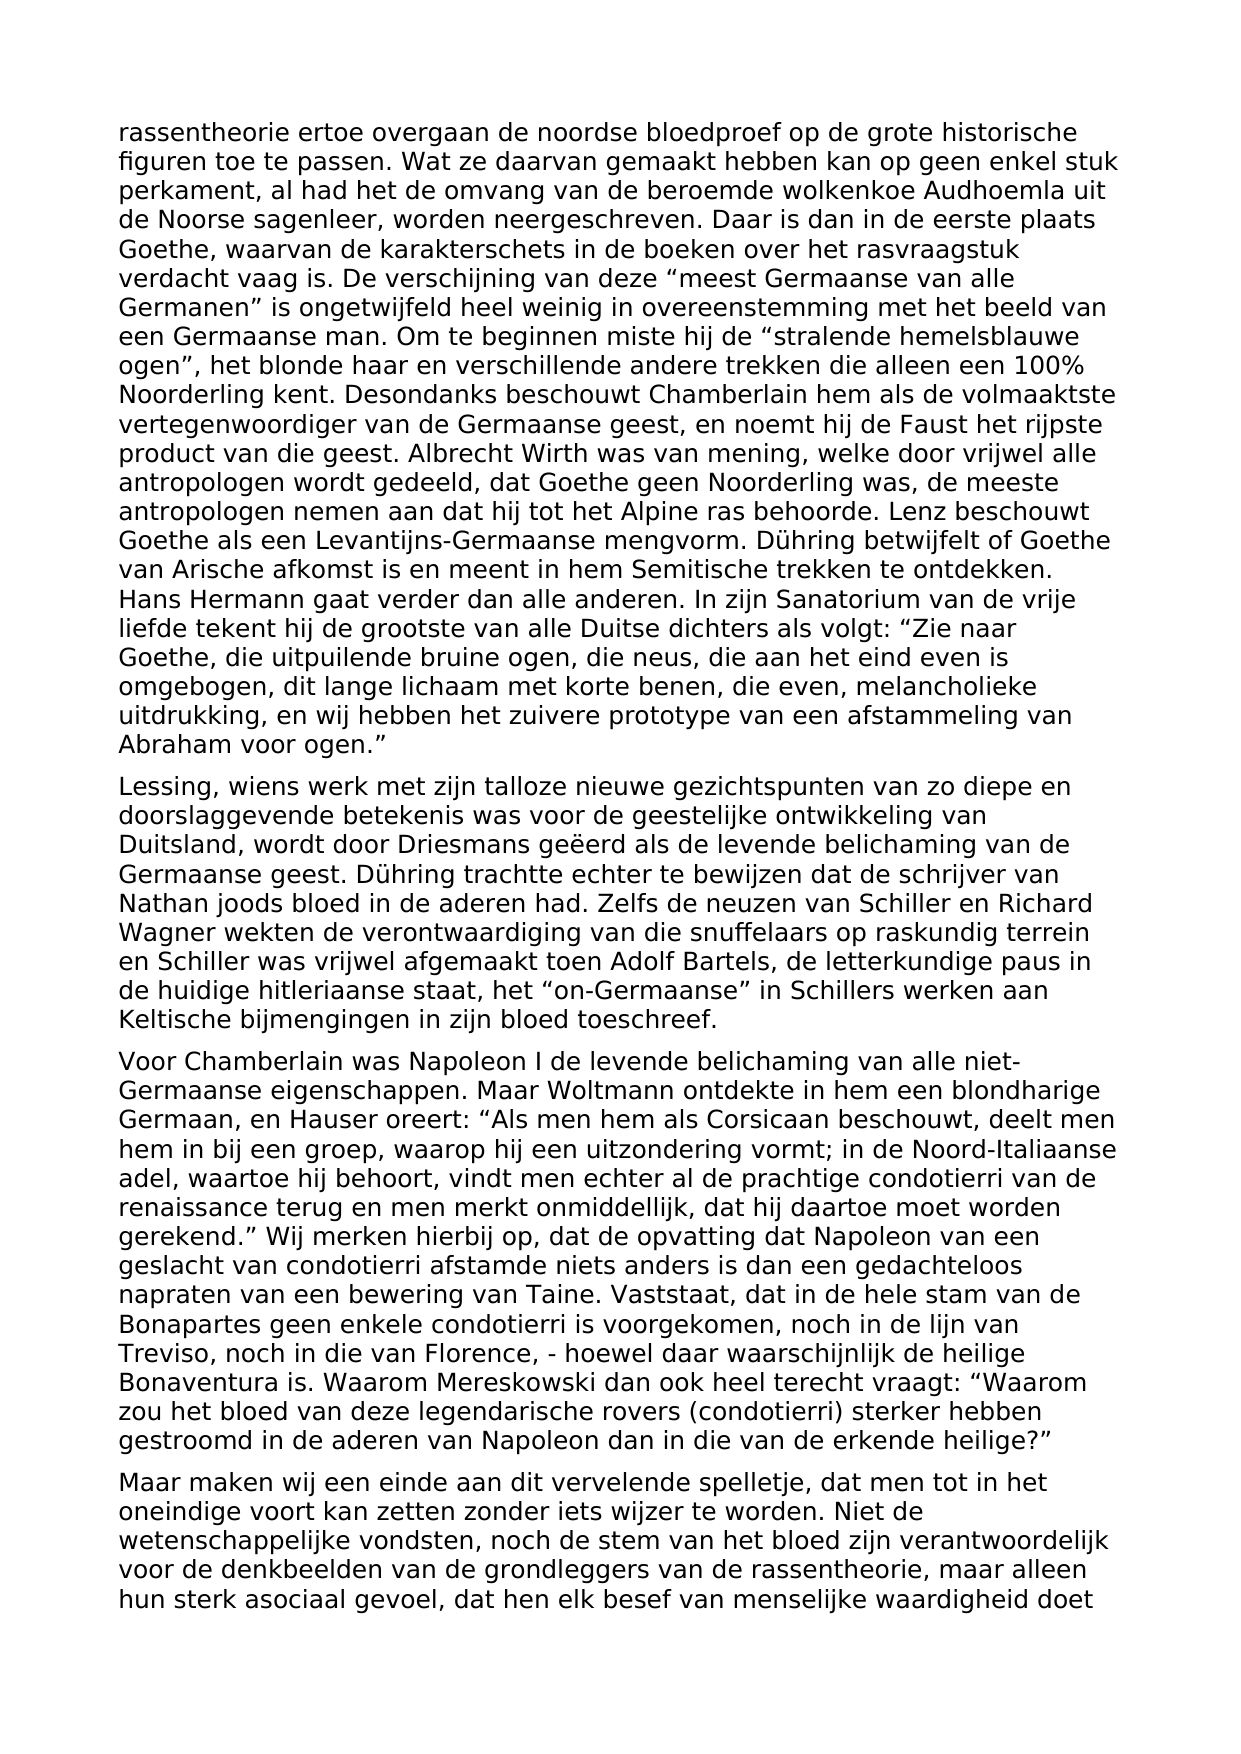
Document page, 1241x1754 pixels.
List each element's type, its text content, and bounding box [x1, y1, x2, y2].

text rassentheorie ertoe overgaan de noordse bloedproef op de grote historische figuren toe te passen. Wat ze daarvan gemaakt hebben kan op geen enkel stuk perkament, al had het de omvang van de beroemde wolkenkoe Audhoemla uit de Noorse sagenleer, worden neergeschreven. Daar is dan in de eerste plaats Goethe, waarvan de karakterschets in de boeken over het rasvraagstuk verdacht vaag is. De verschijning van deze “meest Germaanse van alle Germanen” is ongetwijfeld heel weinig in overeenstemming met het beeld van een Germaanse man. Om te beginnen miste hij de “stralende hemelsblauwe ogen”, het blonde haar en verschillende andere trekken die alleen een 100% Noorderling kent. Desondanks beschouwt Chamberlain hem als de volmaaktste vertegenwoordiger van de Germaanse geest, en noemt hij de Faust het rijpste product van die geest. Albrecht Wirth was van mening, welke door vrijwel alle antropologen wordt gedeeld, dat Goethe geen Noorderling was, de meeste antropologen nemen aan dat hij tot het Alpine ras behoorde. Lenz beschouwt Goethe als een Levantijns-Germaanse mengvorm. Dühring betwijfelt of Goethe van Arische afkomst is en meent in hem Semitische trekken te ontdekken. Hans Hermann gaat verder dan alle anderen. In zijn Sanatorium van de vrije liefde tekent hij de grootste van alle Duitse dichters als volgt: “Zie naar Goethe, die uitpuilende bruine ogen, die neus, die aan het eind even is omgebogen, dit lange lichaam met korte benen, die even, melancholieke uitdrukking, en wij hebben het zuivere prototype van een afstammeling van Abraham voor ogen.” [118, 118, 1122, 760]
text Lessing, wiens werk met zijn talloze nieuwe gezichtspunten van zo diepe en doorslaggevende betekenis was voor de geestelijke ontwikkeling van Duitsland, wordt door Driesmans geëerd als de levende belichaming van de Germaanse geest. Dühring trachtte echter te bewijzen dat de schrijver van Nathan joods bloed in de aderen had. Zelfs de neuzen van Schiller en Richard Wagner wekten de verontwaardiging van die snuffelaars op raskundig terrein en Schiller was vrijwel afgemaakt toen Adolf Bartels, de letterkundige paus in de huidige hitleriaanse staat, het “on-Germaanse” in Schillers werken aan Keltische bijmengingen in zijn bloed toeschreef. [118, 772, 1122, 1035]
text Maar maken wij een einde aan dit vervelende spelletje, dat men tot in het oneindige voort kan zetten zonder iets wijzer te worden. Niet de wetenschappelijke vondsten, noch de stem van het bloed zijn verantwoordelijk voor de denkbeelden van de grondleggers van de rassentheorie, maar alleen hun sterk asociaal gevoel, dat hen elk besef van menselijke waardigheid doet [118, 1468, 1122, 1614]
text Voor Chamberlain was Napoleon I de levende belichaming van alle niet-Germaanse eigenschappen. Maar Woltmann ontdekte in hem een blondharige Germaan, en Hauser oreert: “Als men hem als Corsicaan beschouwt, deelt men hem in bij een groep, waarop hij een uitzondering vormt; in de Noord-Italiaanse adel, waartoe hij behoort, vindt men echter al de prachtige condotierri van de renaissance terug en men merkt onmiddellijk, dat hij daartoe moet worden gerekend.” Wij merken hierbij op, dat de opvatting dat Napoleon van een geslacht van condotierri afstamde niets anders is dan een gedachteloos napraten van een bewering van Taine. Vaststaat, dat in de hele stam van de Bonapartes geen enkele condotierri is voorgekomen, noch in de lijn van Treviso, noch in die van Florence, - hoewel daar waarschijnlijk de heilige Bonaventura is. Waarom Mereskowski dan ook heel terecht vraagt: “Waarom zou het bloed van deze legendarische rovers (condotierri) sterker hebben gestroomd in de aderen van Napoleon dan in die van de erkende heilige?” [118, 1047, 1122, 1456]
